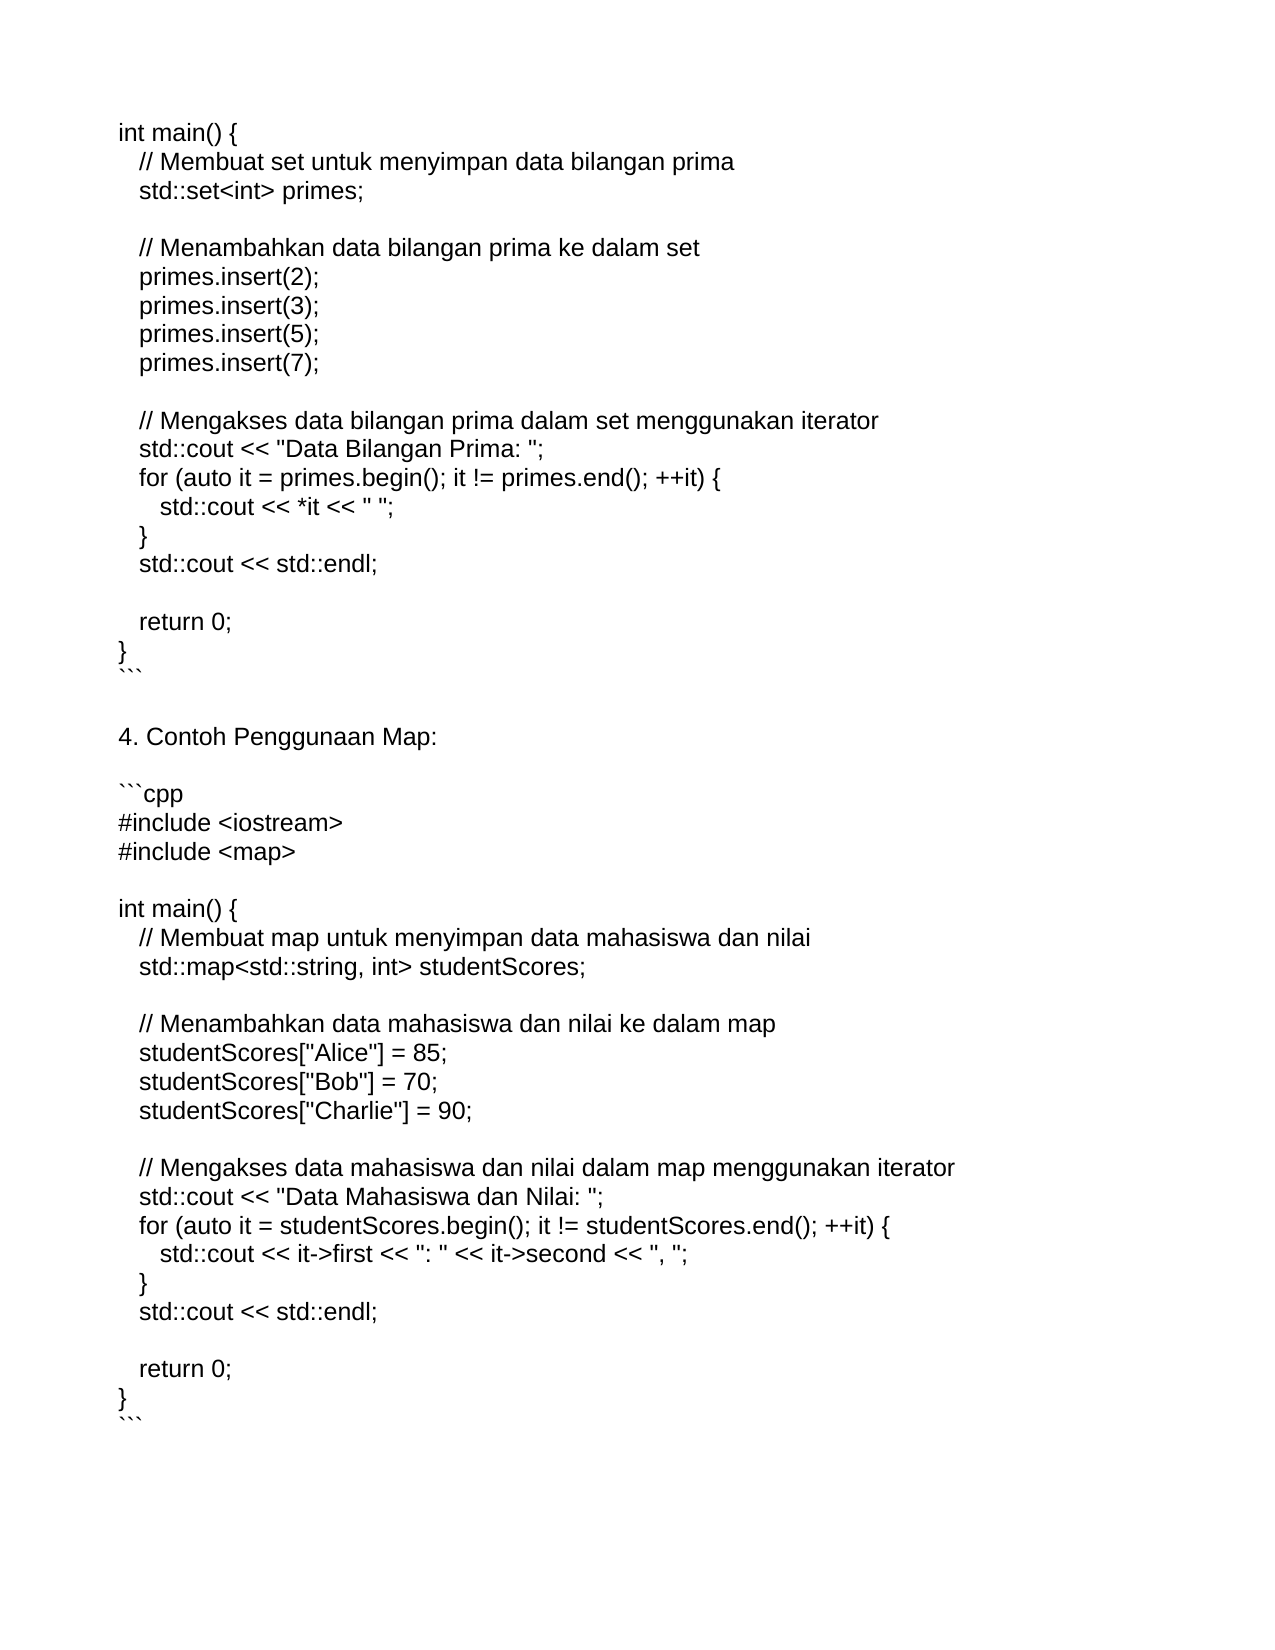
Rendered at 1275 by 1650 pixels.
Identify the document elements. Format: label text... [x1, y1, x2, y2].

text #include <map> [118, 837, 1157, 866]
text for (auto it = primes.begin(); it != primes.end(); ++it) { [118, 463, 1157, 492]
text std::set<int> primes; [118, 176, 1157, 204]
text std::cout << std::endl; [118, 549, 1157, 578]
text primes.insert(7); [118, 348, 1157, 377]
text // Mengakses data bilangan prima dalam set menggunakan iterator [118, 406, 1157, 434]
text std::cout << std::endl; [118, 1297, 1157, 1326]
text // Membuat map untuk menyimpan data mahasiswa dan nilai [118, 923, 1157, 952]
text studentScores["Alice"] = 85; [118, 1038, 1157, 1067]
text std::cout << "Data Bilangan Prima: "; [118, 434, 1157, 463]
text return 0; [118, 1354, 1157, 1383]
text ```cpp [118, 779, 1157, 808]
text #include <iostream> [118, 808, 1157, 837]
text primes.insert(3); [118, 291, 1157, 319]
text } [118, 1268, 1157, 1297]
text // Menambahkan data mahasiswa dan nilai ke dalam map [118, 1009, 1157, 1038]
text ``` [118, 1412, 1157, 1441]
text int main() { [118, 118, 1157, 147]
text studentScores["Charlie"] = 90; [118, 1096, 1157, 1124]
text std::cout << it->first << ": " << it->second << ", "; [118, 1239, 1157, 1268]
text } [118, 521, 1157, 549]
text studentScores["Bob"] = 70; [118, 1067, 1157, 1096]
text primes.insert(2); [118, 262, 1157, 291]
text // Menambahkan data bilangan prima ke dalam set [118, 233, 1157, 262]
text // Mengakses data mahasiswa dan nilai dalam map menggunakan iterator [118, 1153, 1157, 1182]
text } [118, 1383, 1157, 1412]
text 4. Contoh Penggunaan Map: [118, 722, 1157, 751]
text ``` [118, 664, 1157, 693]
text // Membuat set untuk menyimpan data bilangan prima [118, 147, 1157, 176]
text std::cout << "Data Mahasiswa dan Nilai: "; [118, 1182, 1157, 1211]
text int main() { [118, 894, 1157, 923]
text std::cout << *it << " "; [118, 492, 1157, 521]
text return 0; [118, 607, 1157, 636]
text } [118, 636, 1157, 664]
text primes.insert(5); [118, 319, 1157, 348]
text for (auto it = studentScores.begin(); it != studentScores.end(); ++it) { [118, 1211, 1157, 1239]
text std::map<std::string, int> studentScores; [118, 952, 1157, 981]
